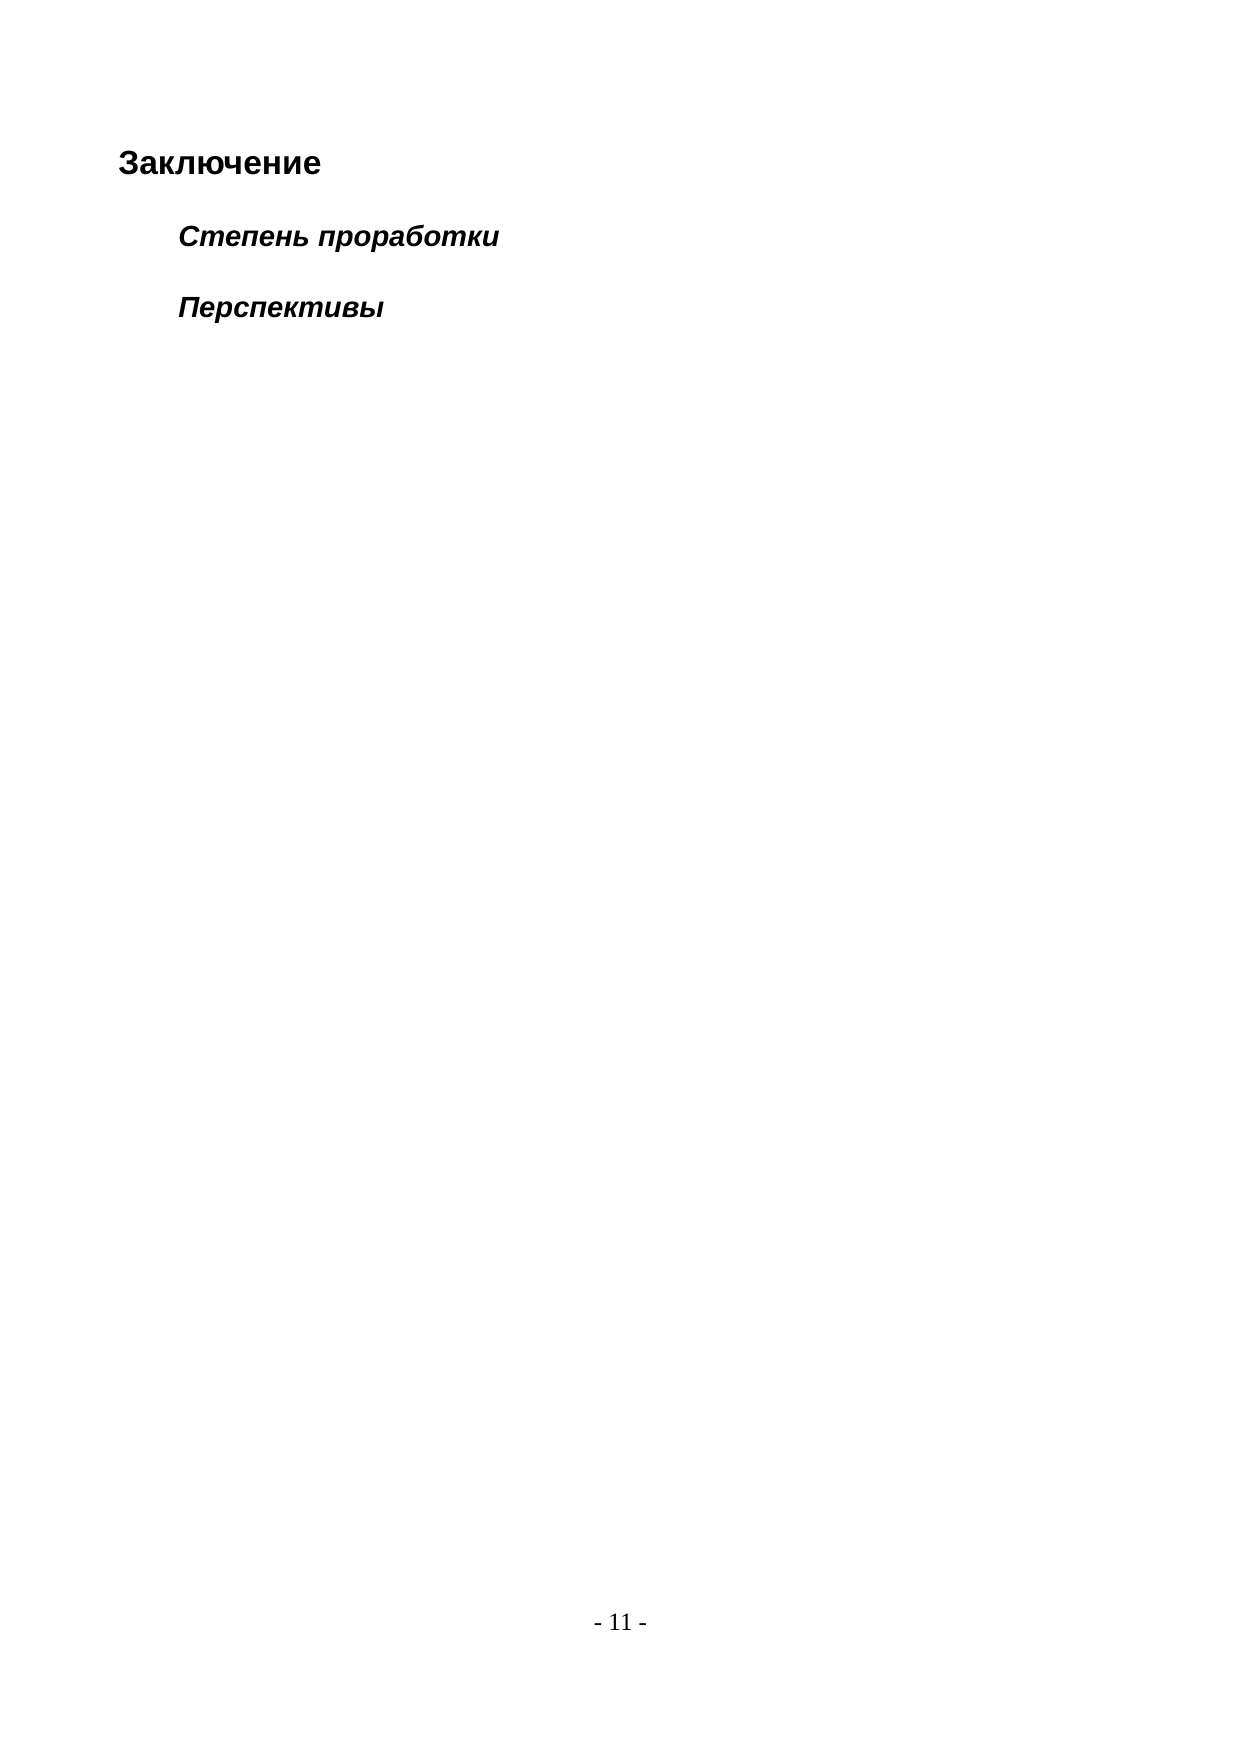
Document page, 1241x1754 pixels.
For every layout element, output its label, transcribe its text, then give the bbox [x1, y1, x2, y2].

subtitle Степень проработки [118, 219, 1122, 253]
subtitle Перспективы [118, 290, 1122, 324]
subtitle Заключение [118, 143, 1122, 182]
